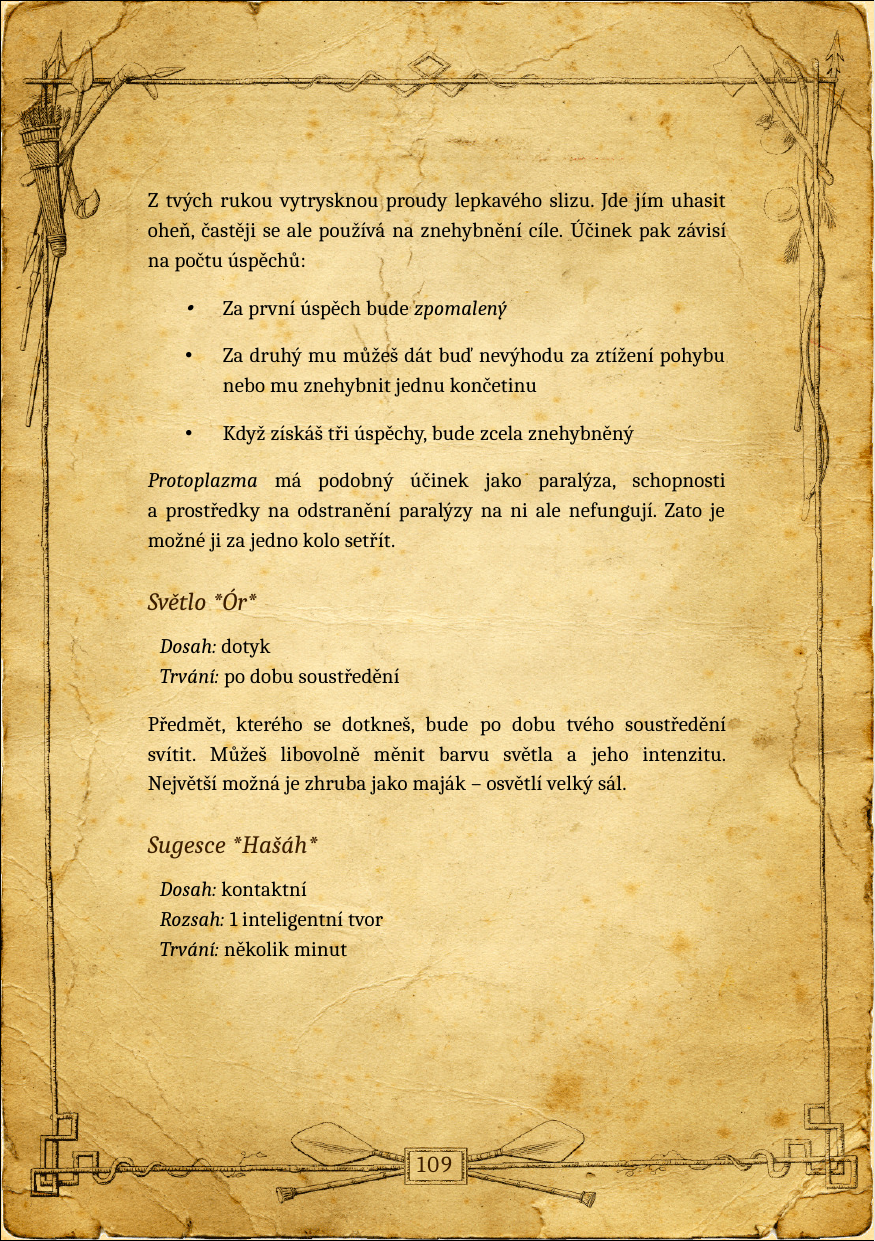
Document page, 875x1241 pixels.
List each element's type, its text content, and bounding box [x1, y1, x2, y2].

list Za první úspěch bude zpomalený [185, 296, 726, 320]
text Protoplazma má podobný účinek jako paralýza, schopnosti a⁠ prostředky na odstranění paralýzy na ni ale nefungují. Zato je možné ji za jedno kolo setřít. [148, 469, 726, 553]
text Rozsah: 1 inteligentní tvor [159, 908, 726, 932]
text Předmět, kterého se dotkneš, bude po dobu tvého soustředění svítit. Můžeš libovolně měnit barvu světla a⁠ jeho intenzitu. Největší možná je zhruba jako maják – osvětlí velký sál. [148, 712, 726, 796]
list Když získáš tři úspěchy, bude zcela znehybněný [185, 422, 726, 446]
subtitle Světlo *Ór* [148, 588, 726, 617]
text Dosah: kontaktní [159, 878, 726, 902]
subtitle Sugesce *Hašáh* [148, 831, 726, 860]
picture [1, 1, 874, 1240]
text Trvání: několik minut [159, 938, 726, 962]
text Trvání: po dobu soustředění [159, 665, 726, 689]
text Z⁠ tvých rukou vytrysknou proudy lepkavého slizu. Jde jím uhasit oheň, častěji se ale používá na znehybnění cíle. Účinek pak závisí na počtu úspěchů: [148, 189, 726, 273]
list Za druhý mu můžeš dát buď nevýhodu za ztížení pohybu nebo mu znehybnit jednu končetinu [185, 344, 726, 398]
text Dosah: dotyk [159, 635, 726, 659]
